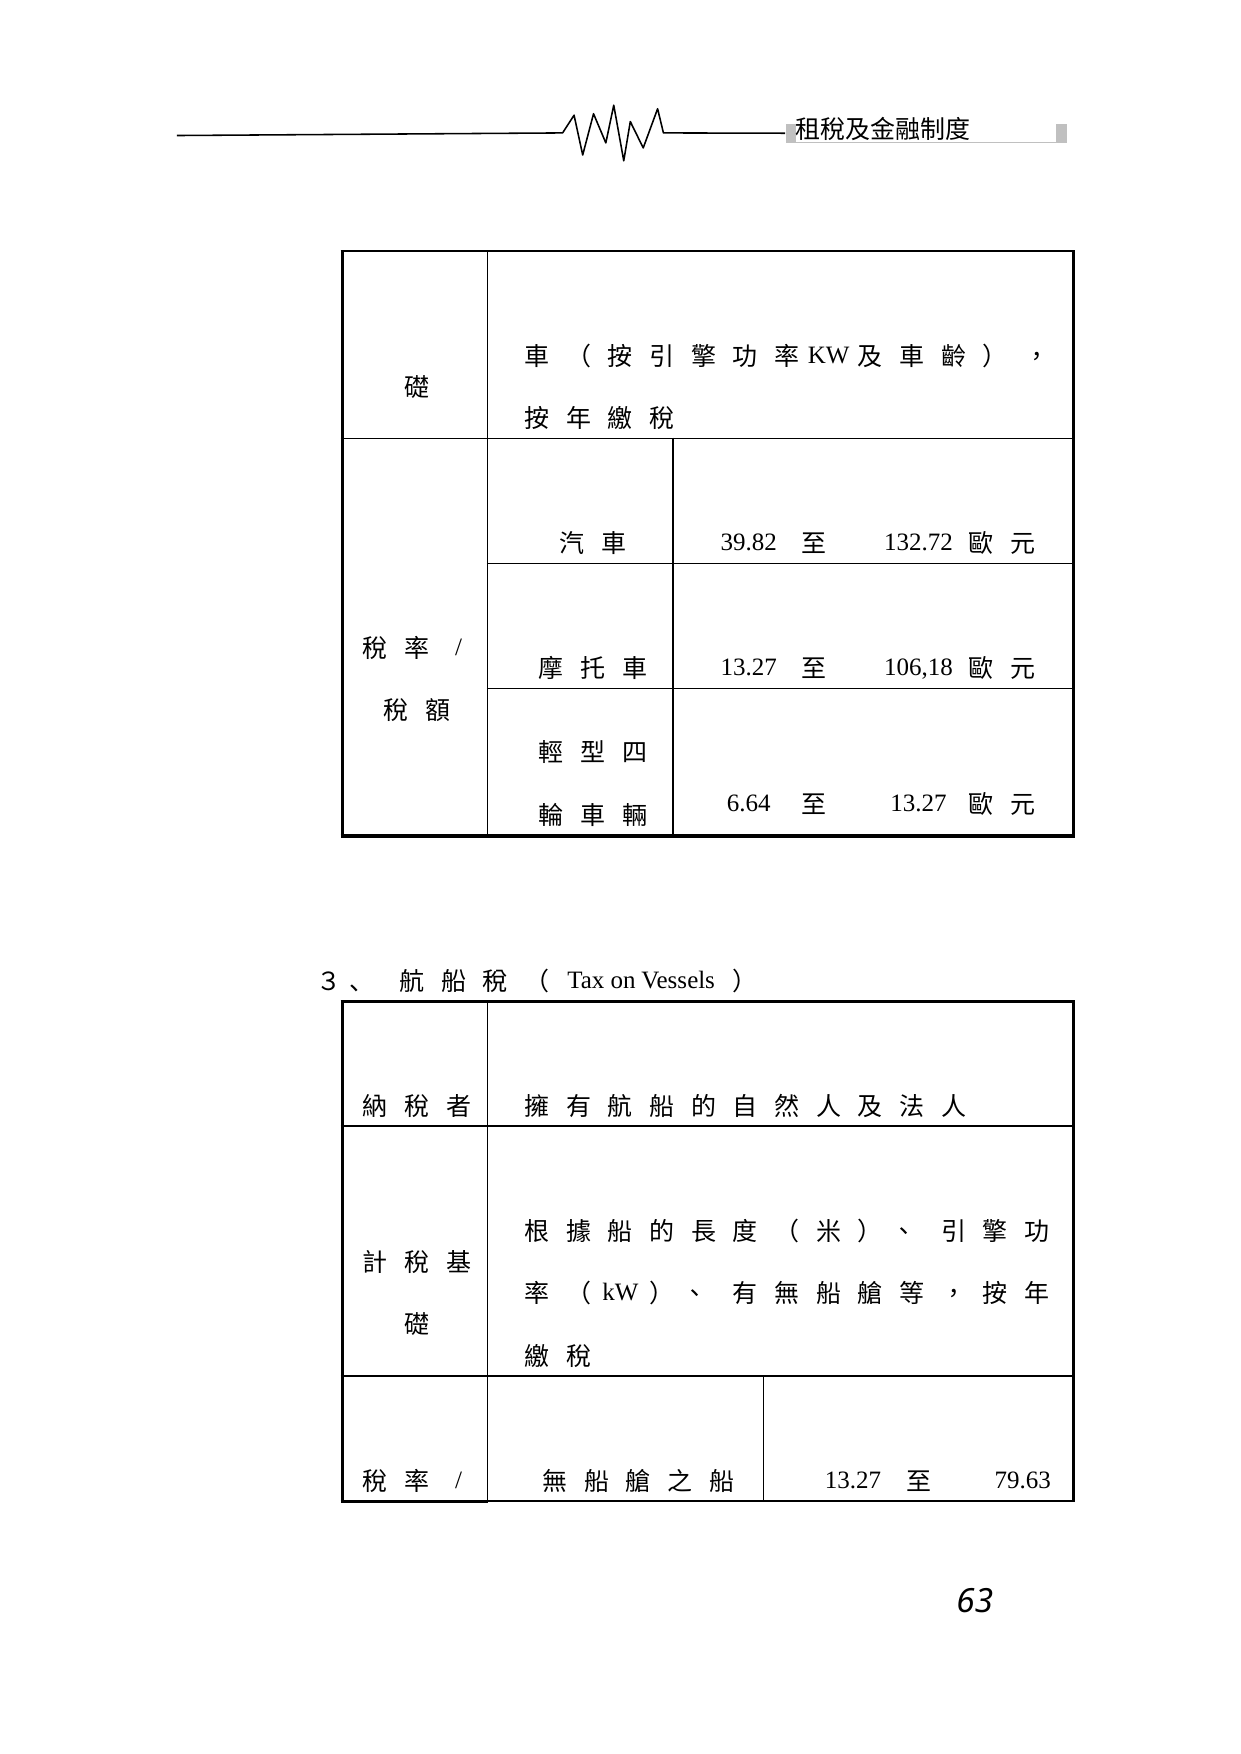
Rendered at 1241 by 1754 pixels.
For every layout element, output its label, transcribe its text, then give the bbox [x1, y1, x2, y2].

table_cell 輕型四輪車輛 [488, 689, 672, 834]
table_cell 13.27 至 106,18歐元 [674, 564, 1072, 688]
table_cell 稅率/稅額 [344, 439, 487, 834]
table_cell 車（按引擎功率KW及車齡），按年繳稅 [488, 252, 1072, 438]
table_cell 無船艙之船 [488, 1377, 763, 1500]
table_cell 稅率/ [344, 1377, 487, 1500]
table_cell 計稅基礎 [344, 1127, 487, 1375]
table_header 擁有航船的自然人及法人 [488, 1003, 1072, 1125]
table_cell 摩托車 [488, 564, 672, 688]
table_header 納稅者 [344, 1003, 487, 1125]
table_cell 礎 [344, 252, 487, 438]
table_cell 39.82 至 132.72歐元 [674, 439, 1072, 563]
table_cell 6.64 至 13.27歐元 [674, 689, 1072, 834]
text ３、航船稅（Tax on Vessels） [281, 938, 1058, 1000]
table_cell 汽車 [488, 439, 672, 563]
table_cell 13.27 至 79.63 [764, 1377, 1072, 1500]
table_cell 根據船的長度（米）、引擎功率（kW）、有無船艙等，按年繳稅 [488, 1127, 1072, 1375]
